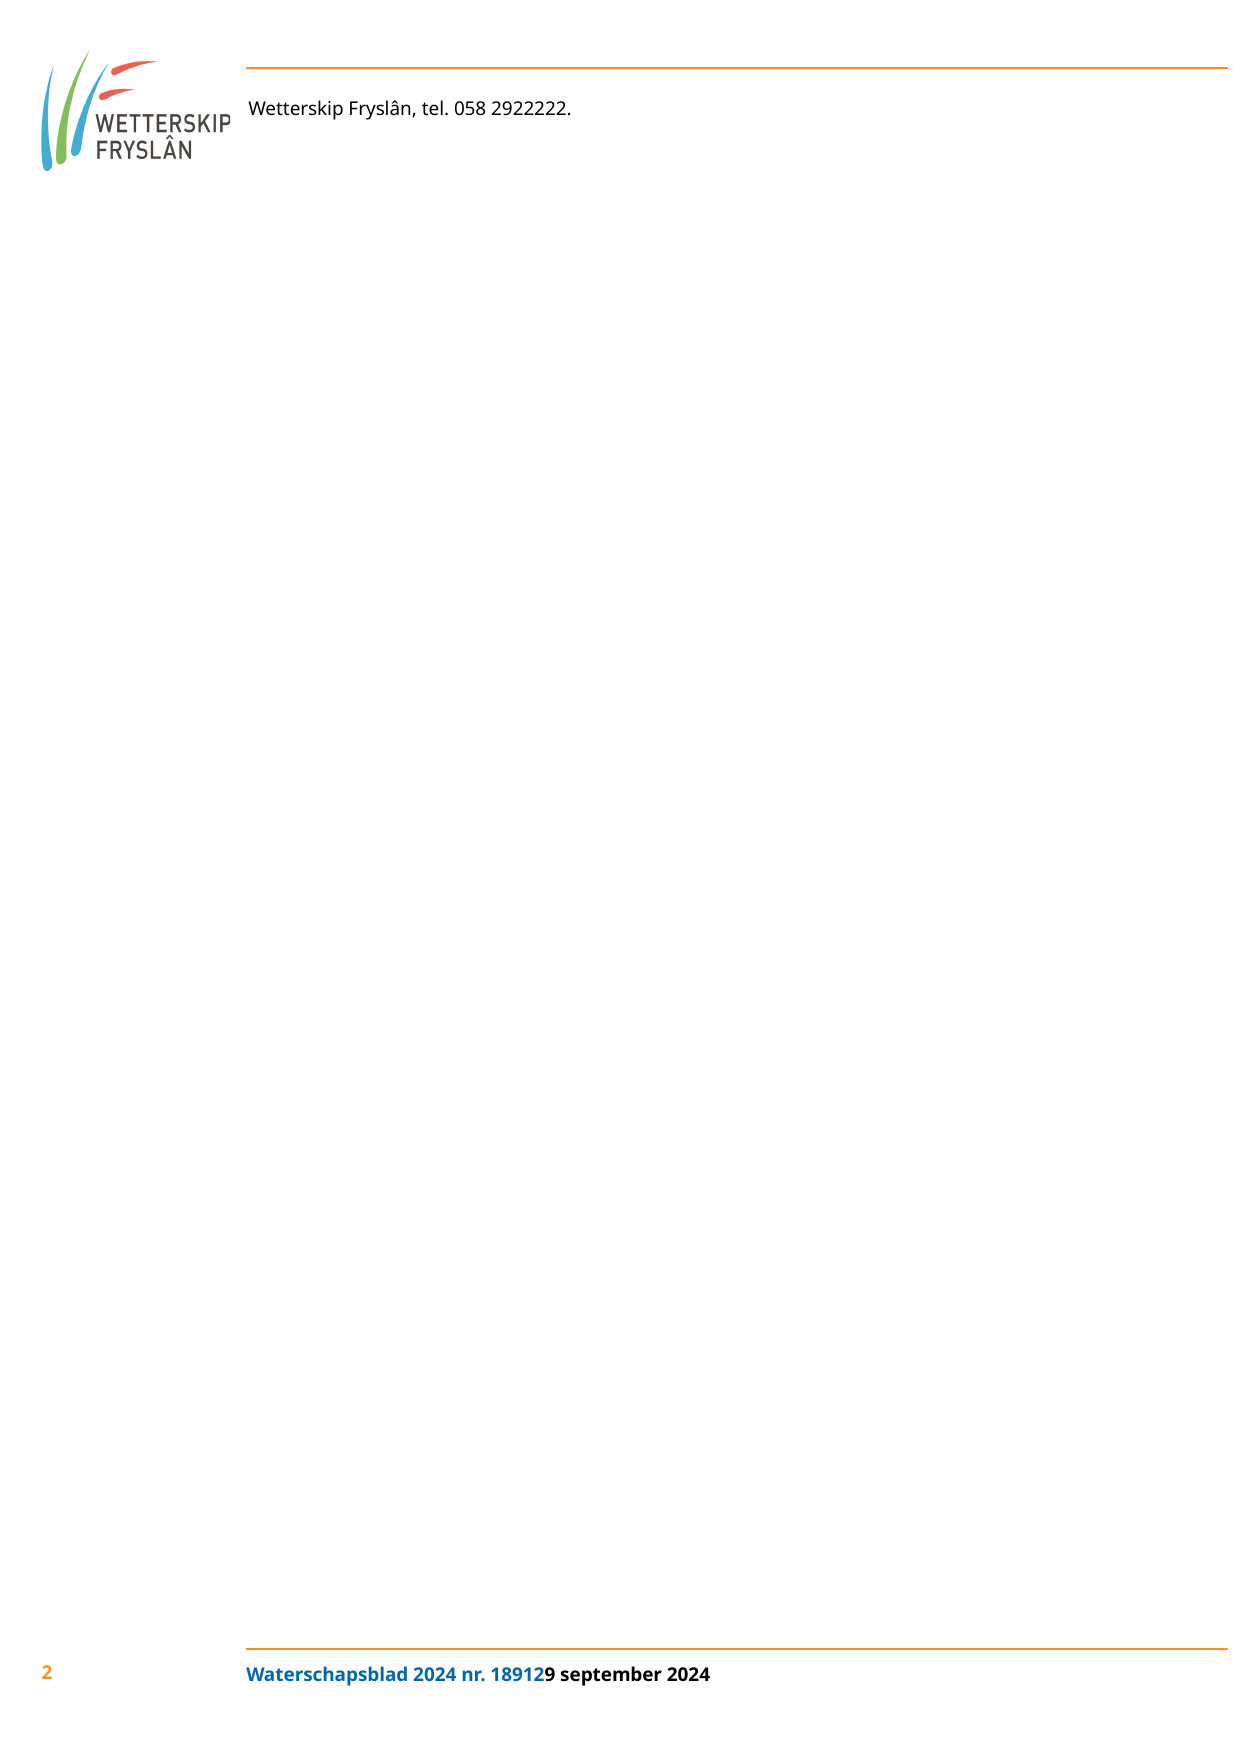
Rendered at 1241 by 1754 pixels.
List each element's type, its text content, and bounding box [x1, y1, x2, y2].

text Wetterskip Fryslân, tel. 058 2922222. [248, 95, 1152, 121]
picture [41, 47, 231, 172]
